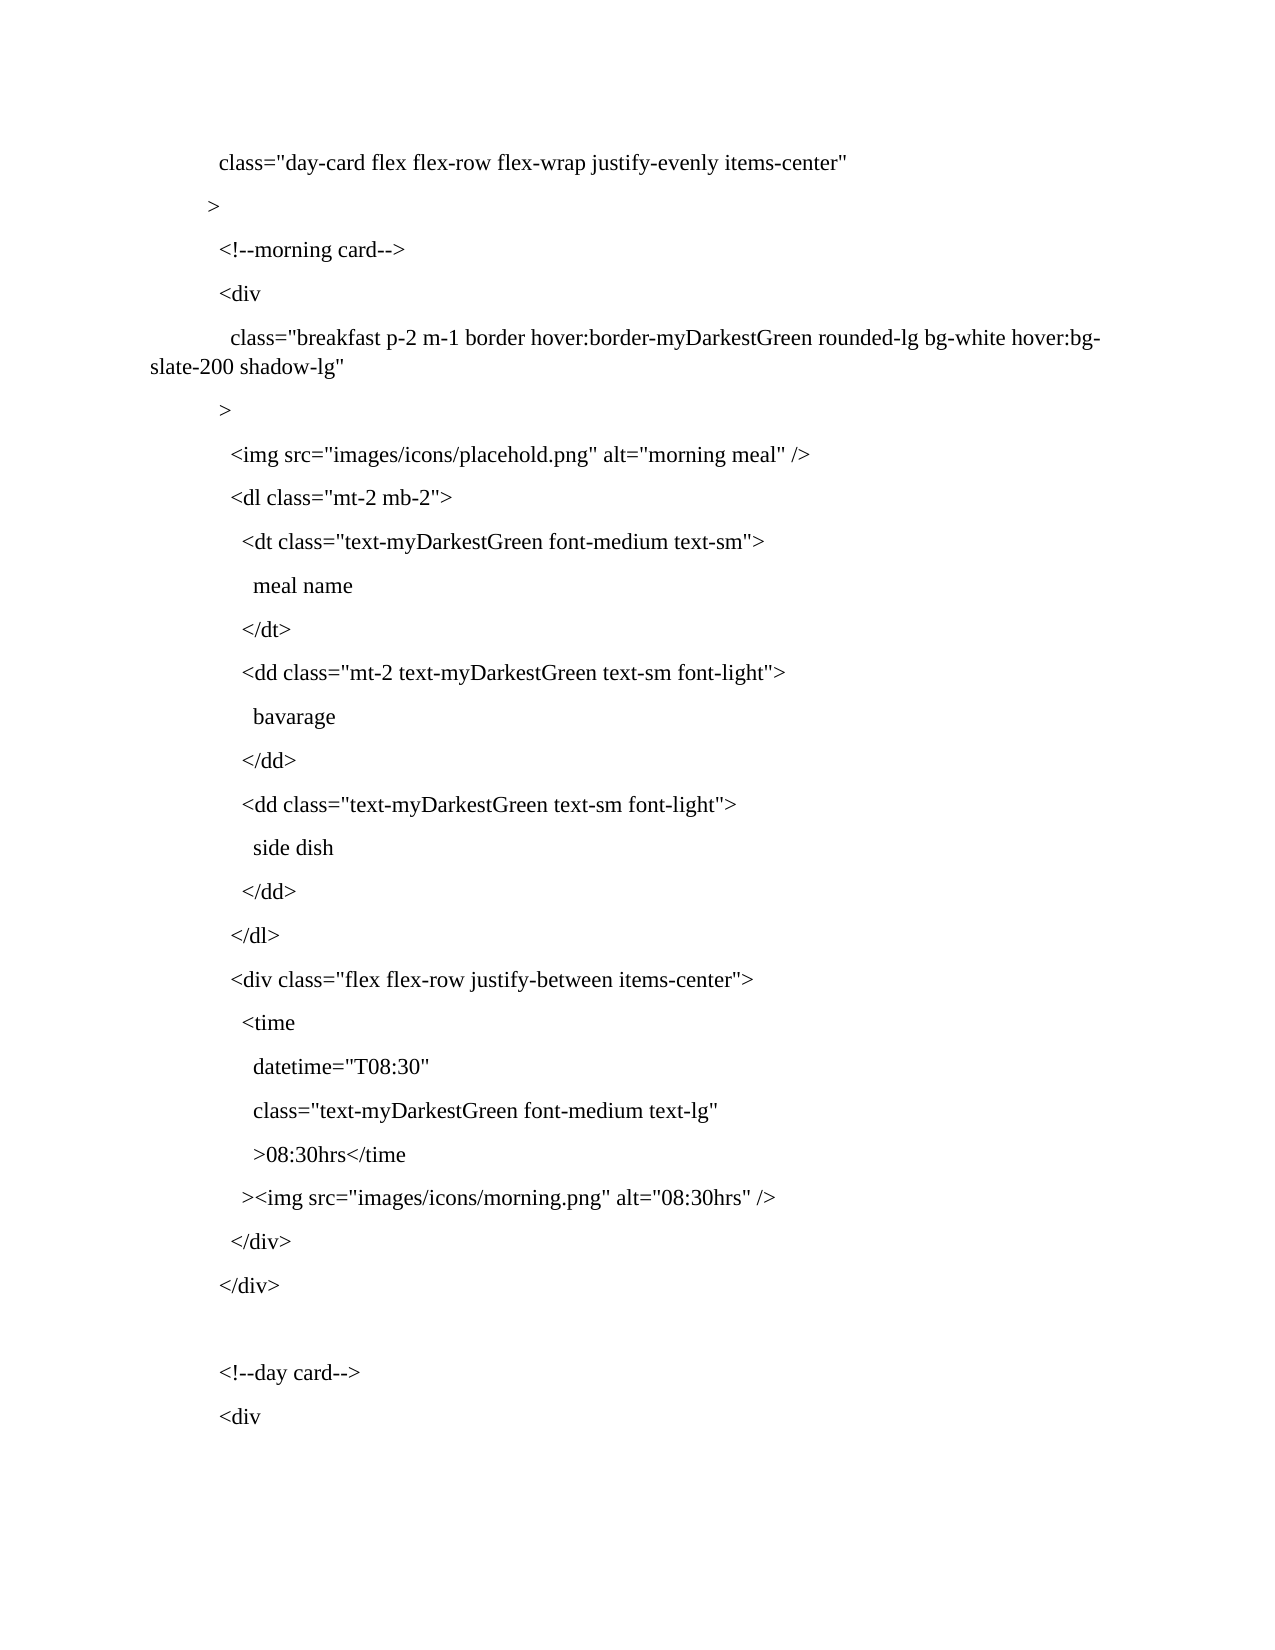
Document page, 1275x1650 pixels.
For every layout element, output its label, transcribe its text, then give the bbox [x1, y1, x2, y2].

text </dd> [150, 748, 1125, 773]
text <div [150, 1404, 1125, 1429]
text datetime="T08:30" [150, 1054, 1125, 1079]
text <div [150, 281, 1125, 307]
text <dl class="mt-2 mb-2"> [150, 485, 1125, 511]
text <div class="flex flex-row justify-between items-center"> [150, 967, 1125, 992]
text <!--day card--> [150, 1360, 1125, 1386]
text class="breakfast p-2 m-1 border hover:border-myDarkestGreen rounded-lg bg-white hover:bg-slate-200 shadow-lg" [150, 325, 1125, 379]
text ><img src="images/icons/morning.png" alt="08:30hrs" /> [150, 1185, 1125, 1211]
text class="day-card flex flex-row flex-wrap justify-evenly items-center" [150, 150, 1125, 175]
text </div> [150, 1229, 1125, 1254]
text meal name [150, 573, 1125, 598]
text <dd class="text-myDarkestGreen text-sm font-light"> [150, 792, 1125, 817]
text <time [150, 1010, 1125, 1036]
text >08:30hrs</time [150, 1142, 1125, 1167]
text side dish [150, 835, 1125, 861]
text bavarage [150, 704, 1125, 729]
text <!--morning card--> [150, 237, 1125, 263]
text </dd> [150, 879, 1125, 904]
text class="text-myDarkestGreen font-medium text-lg" [150, 1098, 1125, 1123]
text <dd class="mt-2 text-myDarkestGreen text-sm font-light"> [150, 660, 1125, 686]
text </dt> [150, 617, 1125, 642]
text </dl> [150, 923, 1125, 948]
text </div> [150, 1273, 1125, 1298]
text > [150, 398, 1125, 423]
text > [150, 194, 1125, 219]
text <img src="images/icons/placehold.png" alt="morning meal" /> [150, 442, 1125, 467]
text <dt class="text-myDarkestGreen font-medium text-sm"> [150, 529, 1125, 554]
